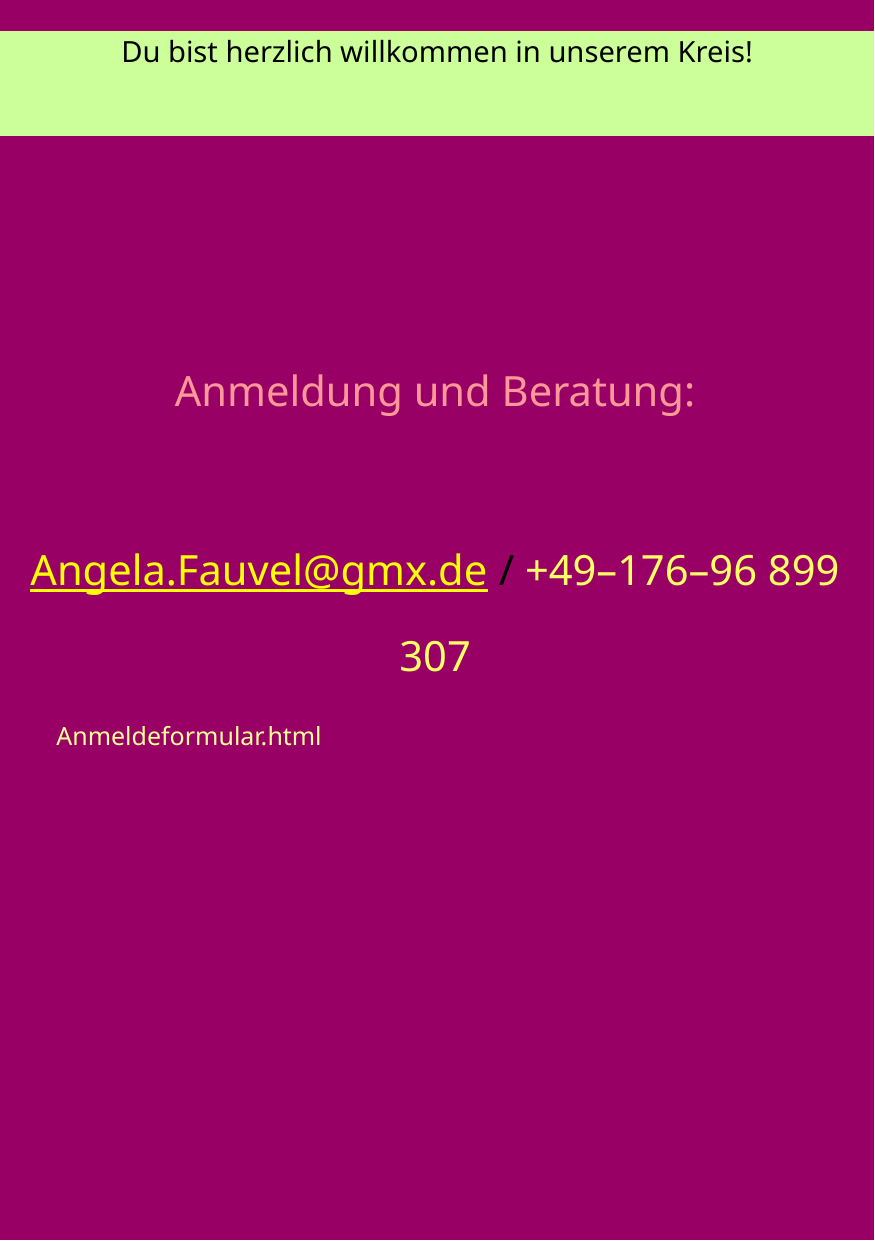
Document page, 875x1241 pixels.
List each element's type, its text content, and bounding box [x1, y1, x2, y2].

text Angela.Fauvel@gmx.de / +49–176–96 899 307 [24, 453, 846, 686]
text Du bist herzlich willkommen in unserem Kreis! [0, 31, 874, 71]
text Anmeldung und Beratung: [24, 359, 846, 419]
text Anmeldeformular.html [56, 719, 837, 753]
